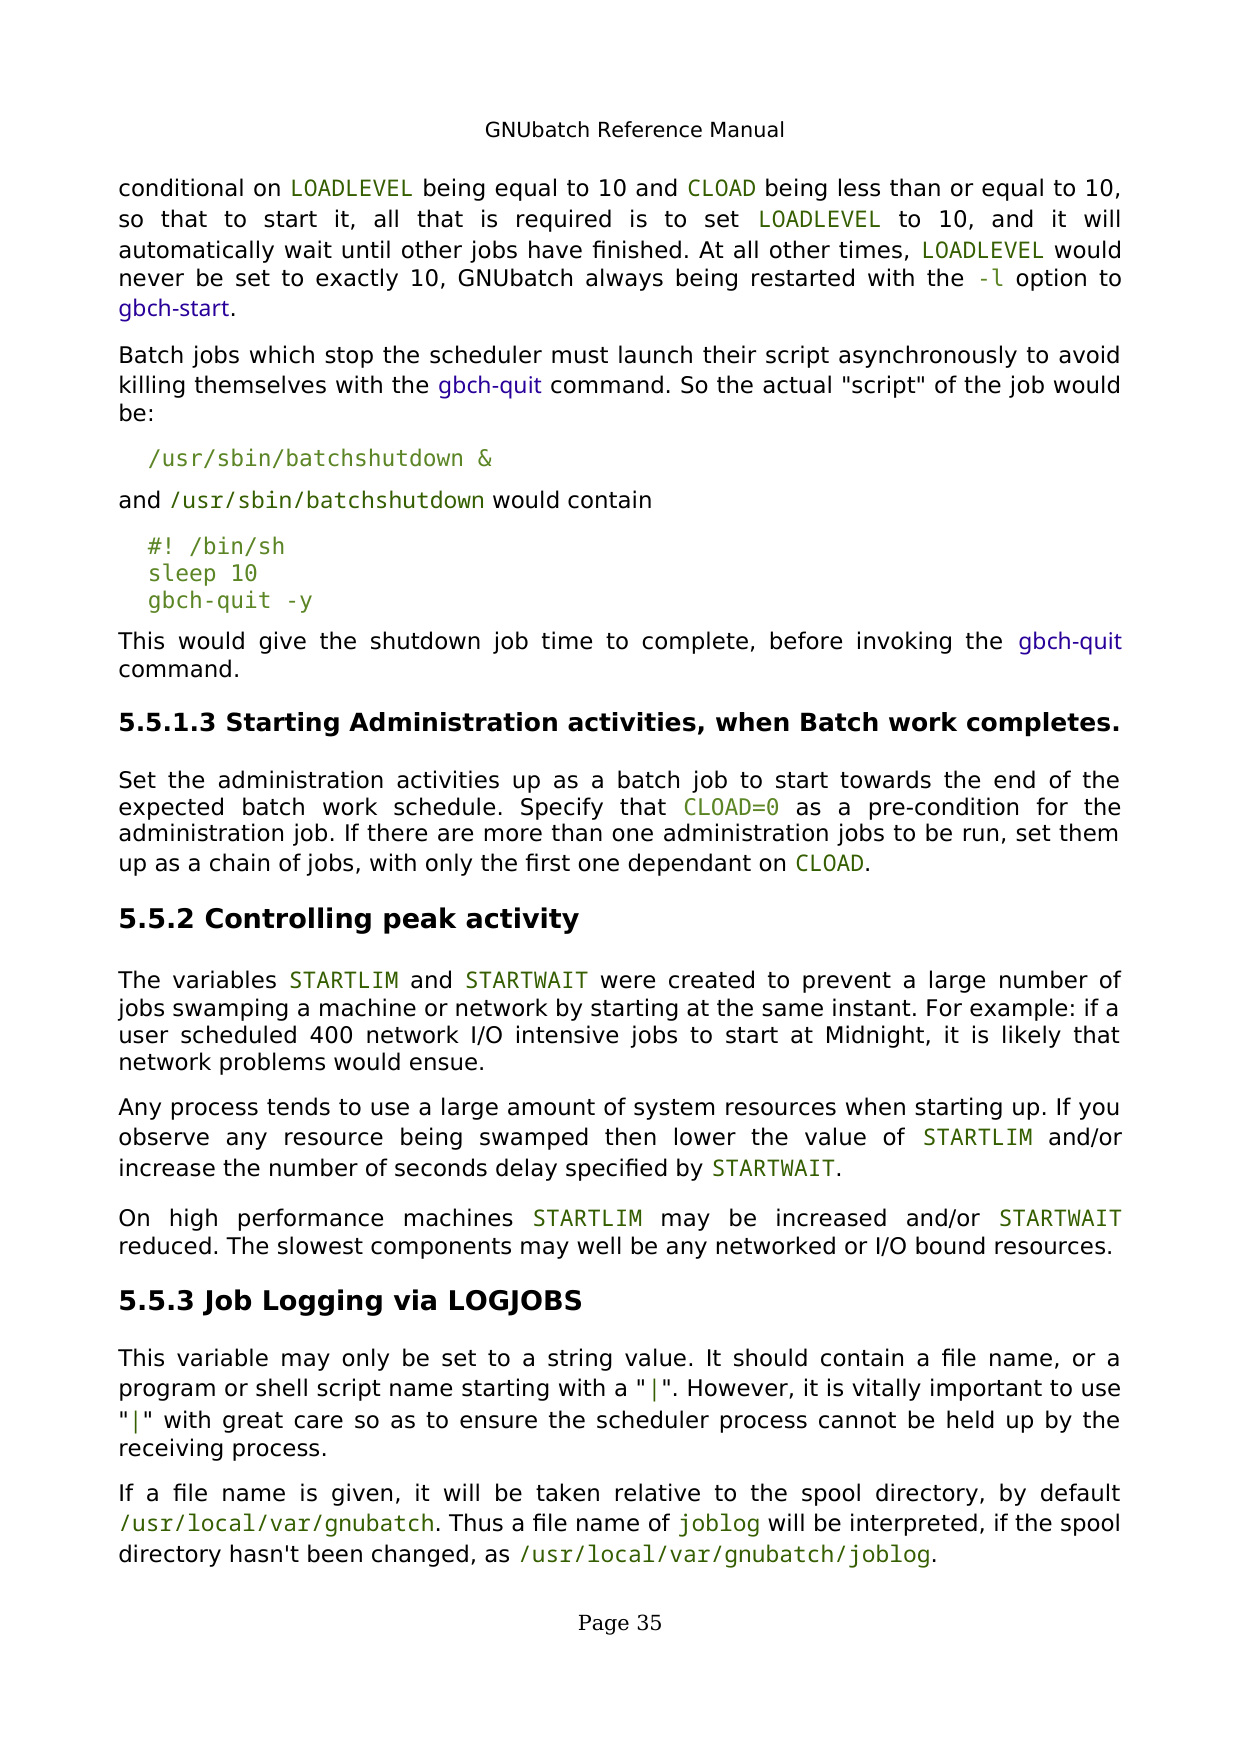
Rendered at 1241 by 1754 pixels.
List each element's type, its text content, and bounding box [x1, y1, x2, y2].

text #! /bin/sh sleep 10 gbch-quit -y [148, 533, 1122, 613]
text Set the administration activities up as a batch job to start towards the end of the expected batch work schedule. Specify that CLOAD=0 as a pre-condition for the administration job. If there are more than one administration jobs to be run, set them up as a chain of jobs, with only the first one dependant on CLOAD. [118, 767, 1122, 879]
text Batch jobs which stop the scheduler must launch their script asynchronously to avoid killing themselves with the gbch-quit command. So the actual "script" of the job would be: [118, 342, 1122, 427]
text /usr/sbin/batchshutdown & [148, 445, 1122, 472]
text This would give the shutdown job time to complete, before invoking the gbch-quit command. [118, 625, 1122, 683]
text conditional on LOADLEVEL being equal to 10 and CLOAD being less than or equal to 10, so that to start it, all that is required is to set LOADLEVEL to 10, and it will automatically wait until other jobs have finished. At all other times, LOADLEVEL would never be set to exactly 10, GNUbatch always being restarted with the -l option to gbch-start. [118, 172, 1122, 324]
subtitle Starting Administration activities, when Batch work completes. [118, 708, 1122, 738]
subtitle Controlling peak activity [118, 904, 1122, 935]
text The variables STARTLIM and STARTWAIT were created to prevent a large number of jobs swamping a machine or network by starting at the same instant. For example: if a user scheduled 400 network I/O intensive jobs to start at Midnight, it is likely that network problems would ensue. [118, 964, 1122, 1076]
text If a file name is given, it will be taken relative to the spool directory, by default /usr/local/var/gnubatch. Thus a file name of joblog will be interpreted, if the spool directory hasn't been changed, as /usr/local/var/gnubatch/joblog. [118, 1480, 1122, 1569]
text This variable may only be set to a string value. It should contain a file name, or a program or shell script name starting with a "|". However, it is vitally important to use "|" with great care so as to ensure the scheduler process cannot be held up by the receiving process. [118, 1346, 1122, 1462]
text On high performance machines STARTLIM may be increased and/or STARTWAIT reduced. The slowest components may well be any networked or I/O bound resources. [118, 1202, 1122, 1260]
text and /usr/sbin/batchshutdown would contain [118, 484, 1122, 515]
text Any process tends to use a large amount of system resources when starting up. If you observe any resource being swamped then lower the value of STARTLIM and/or increase the number of seconds delay specified by STARTWAIT. [118, 1094, 1122, 1183]
subtitle Job Logging via LOGJOBS [118, 1285, 1122, 1316]
